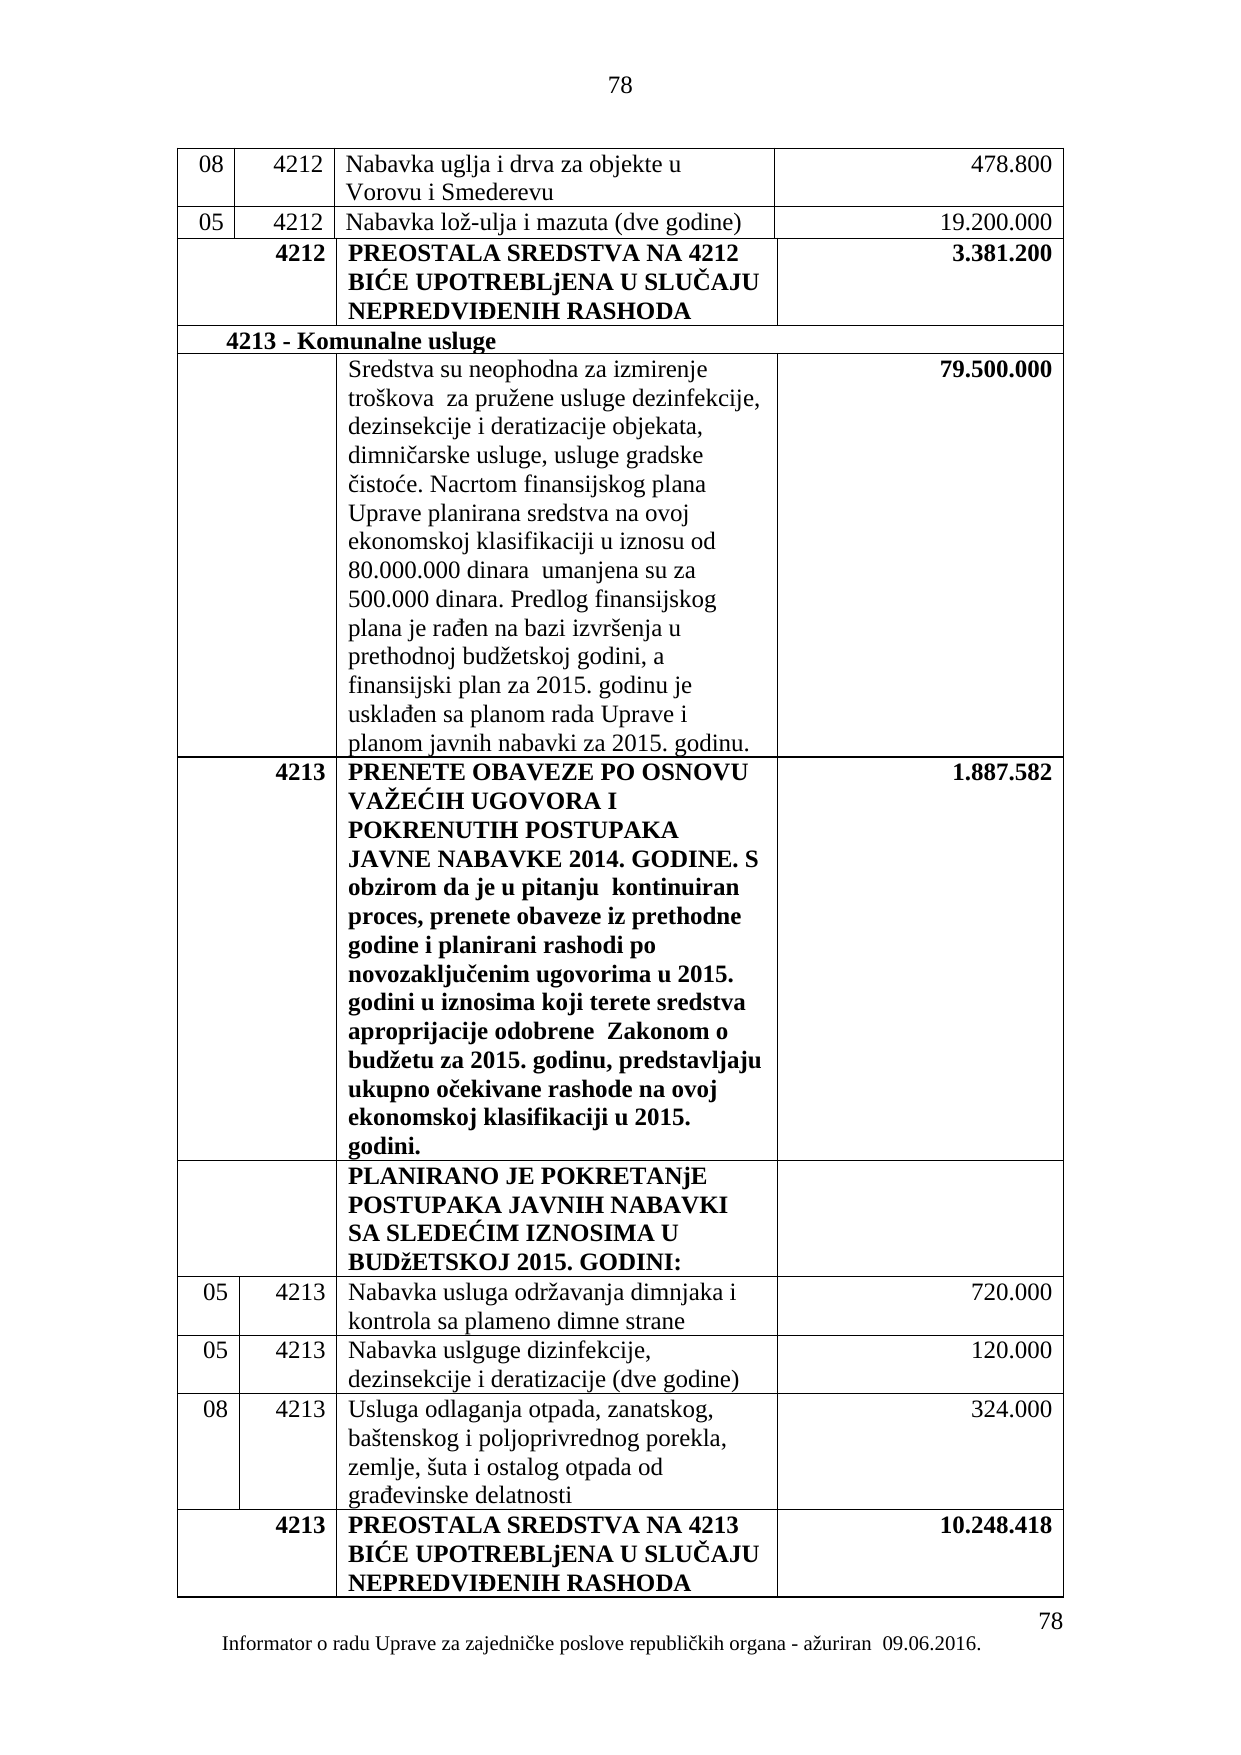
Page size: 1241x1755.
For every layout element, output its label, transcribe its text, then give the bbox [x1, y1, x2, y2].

table_cell Nabavka usluga održavanja dimnjaka i kontrola sa plameno dimne strane [337, 1277, 777, 1334]
table_cell 05 [178, 1336, 239, 1393]
table_cell [778, 1161, 1063, 1276]
table_cell 4212 [178, 239, 336, 325]
table_cell 4212 [235, 207, 334, 237]
table_cell Usluga odlaganja otpada, zanatskog, baštenskog i polјoprivrednog porekla, zemlјe, šuta i ostalog otpada od građevinske delatnosti [337, 1394, 777, 1509]
table_cell 324.000 [778, 1394, 1063, 1509]
table_cell 4213 [240, 1277, 336, 1334]
table_cell Sredstva su neophodna za izmirenje troškova za pružene usluge dezinfekcije, dezinsekcije i deratizacije objekata, dimničarske usluge, usluge gradske čistoće. Nacrtom finansijskog plana Uprave planirana sredstva na ovoj ekonomskoj klasifikaciji u iznosu od 80.000.000 dinara umanjena su za 500.000 dinara. Predlog finansijskog plana je rađen na bazi izvršenja u prethodnoj budžetskoj godini, a finansijski plan za 2015. godinu je usklađen sa planom rada Uprave i planom javnih nabavki za 2015. godinu. [337, 354, 777, 756]
table_cell 4213 [240, 1336, 336, 1393]
table_cell [178, 354, 336, 756]
table_cell 4212 [235, 149, 334, 206]
table_cell 4213 - Komunalne usluge [178, 326, 1063, 353]
table_cell [178, 1161, 336, 1276]
table_cell 120.000 [778, 1336, 1063, 1393]
table_cell 4213 [178, 1510, 336, 1596]
table_cell 08 [178, 1394, 239, 1509]
table_cell PREOSTALA SREDSTVA NA 4212 BIĆE UPOTREBLjENA U SLUČAJU NEPREDVIĐENIH RASHODA [337, 239, 777, 325]
table_cell Nabavka uslguge dizinfekcije, dezinsekcije i deratizacije (dve godine) [337, 1336, 777, 1393]
table_cell 4213 [240, 1394, 336, 1509]
table_cell Nabavka uglјa i drva za objekte u Vorovu i Smederevu [335, 149, 774, 206]
table_cell 79.500.000 [778, 354, 1063, 756]
table_cell 05 [178, 207, 234, 237]
table_cell 4213 [178, 758, 336, 1160]
table_cell Nabavka lož-ulјa i mazuta (dve godine) [335, 207, 774, 237]
table_cell PLANIRANO JE POKRETANјE POSTUPAKA JAVNIH NABAVKI SA SLEDEĆIM IZNOSIMA U BUDžETSKOJ 2015. GODINI: [337, 1161, 777, 1276]
table_cell 05 [178, 1277, 239, 1334]
table_cell 3.381.200 [778, 239, 1063, 325]
table_cell 10.248.418 [778, 1510, 1063, 1596]
table_cell 19.200.000 [775, 207, 1063, 237]
table_cell PRENETE OBAVEZE PO OSNOVU VAŽEĆIH UGOVORA I POKRENUTIH POSTUPAKA JAVNE NABAVKE 2014. GODINE. S obzirom da je u pitanju kontinuiran proces, prenete obaveze iz prethodne godine i planirani rashodi po novozaklјučenim ugovorima u 2015. godini u iznosima koji terete sredstva aproprijacije odobrene Zakonom o budžetu za 2015. godinu, predstavlјaju ukupno očekivane rashode na ovoj ekonomskoj klasifikaciji u 2015. godini. [337, 758, 777, 1160]
table_cell 478.800 [775, 149, 1063, 206]
table_cell 1.887.582 [778, 758, 1063, 1160]
table_cell 08 [178, 149, 234, 206]
table_cell PREOSTALA SREDSTVA NA 4213 BIĆE UPOTREBLjENA U SLUČAJU NEPREDVIĐENIH RASHODA [337, 1510, 777, 1596]
table_cell 720.000 [778, 1277, 1063, 1334]
